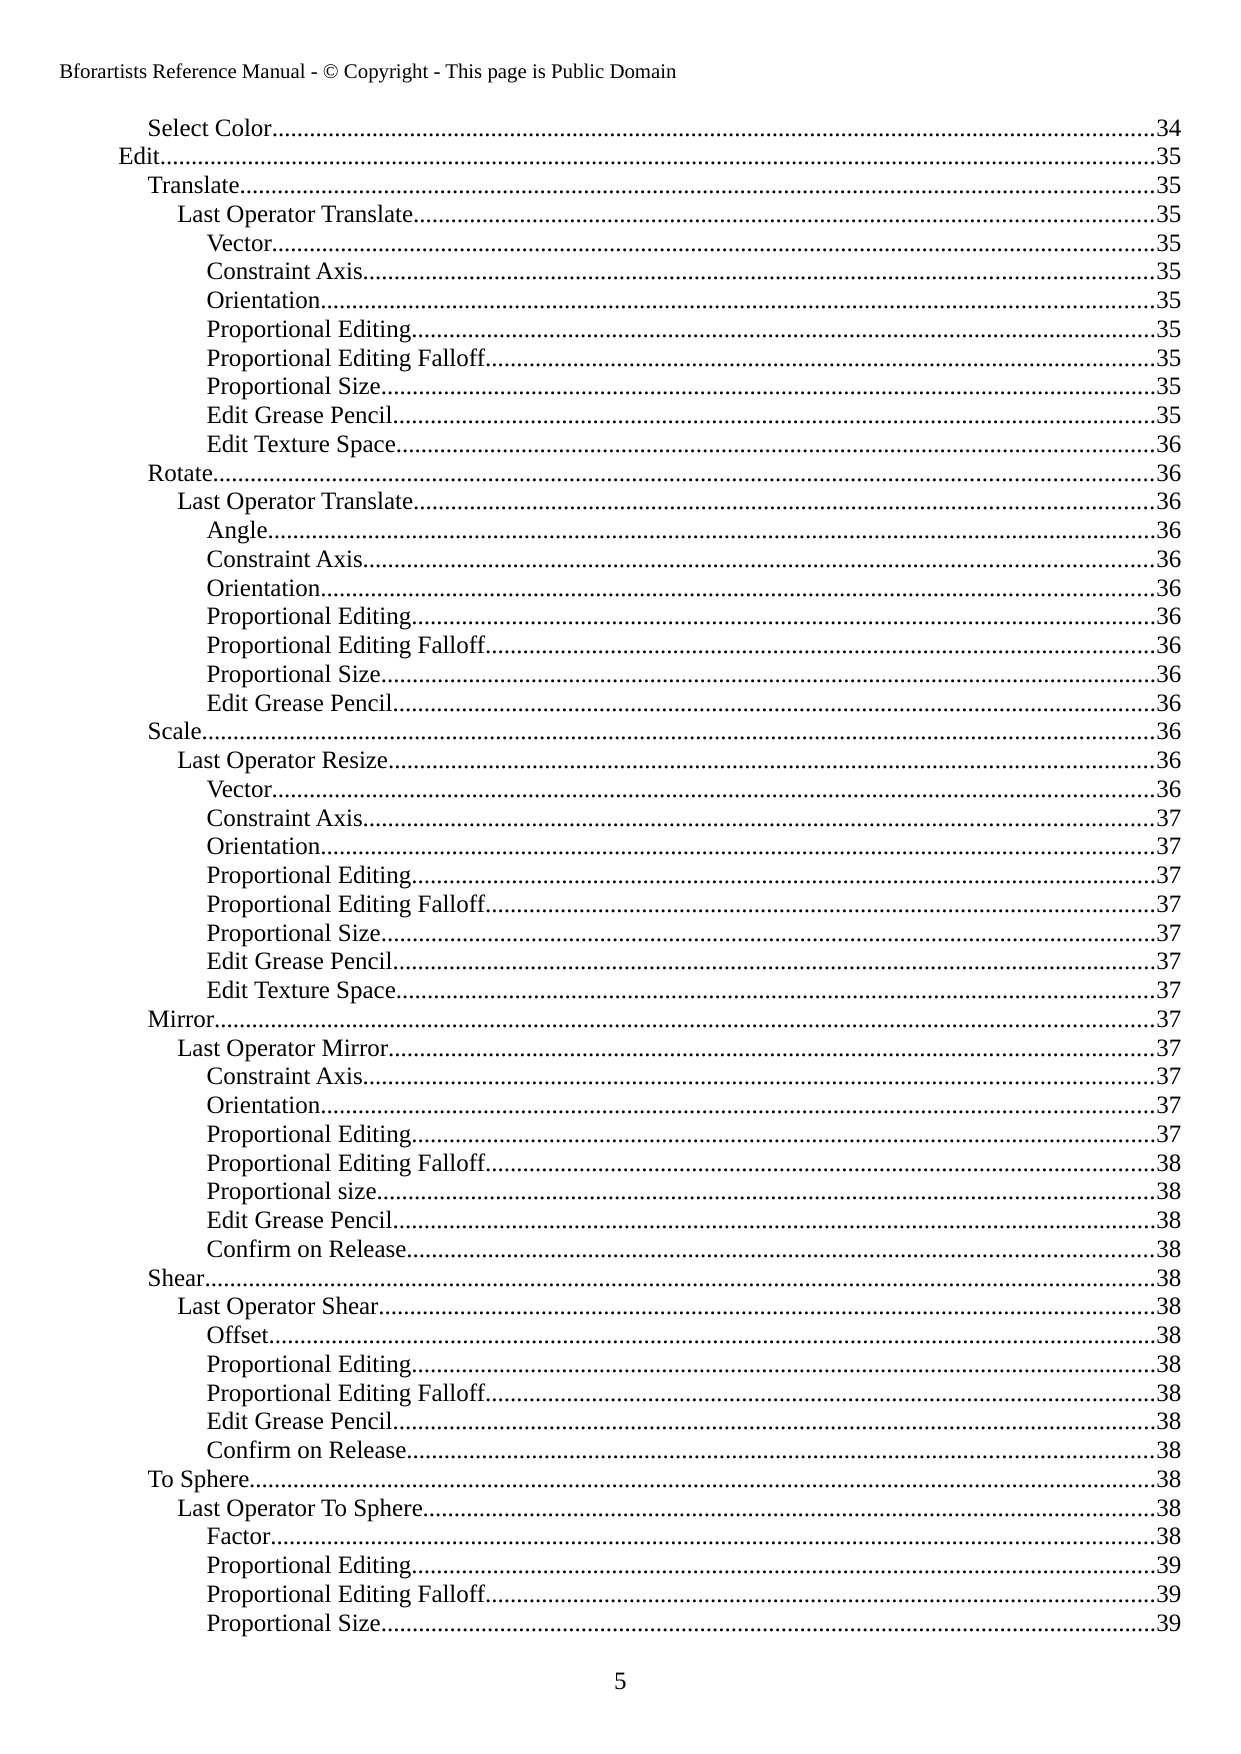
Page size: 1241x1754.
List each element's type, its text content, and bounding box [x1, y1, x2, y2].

text Angle 36 [206, 515, 1181, 544]
text Offset 38 [206, 1320, 1181, 1349]
text Mirror 37 [147, 1004, 1181, 1033]
text Proportional Size 35 [206, 371, 1181, 400]
text Proportional Size 37 [206, 918, 1181, 946]
text Orientation 36 [206, 573, 1181, 601]
text Last Operator Mirror 37 [177, 1033, 1181, 1061]
text Edit Grease Pencil 37 [206, 946, 1181, 975]
text Orientation 37 [206, 1090, 1181, 1119]
text Constraint Axis 36 [206, 544, 1181, 573]
text Constraint Axis 35 [206, 256, 1181, 285]
text Orientation 37 [206, 831, 1181, 860]
text Orientation 35 [206, 285, 1181, 314]
text Constraint Axis 37 [206, 1061, 1181, 1090]
text Rotate 36 [147, 458, 1181, 486]
text Proportional Editing Falloff 35 [206, 343, 1181, 371]
text Constraint Axis 37 [206, 803, 1181, 831]
text Scale 36 [147, 716, 1181, 745]
text Confirm on Release 38 [206, 1234, 1181, 1263]
text Proportional Editing 36 [206, 601, 1181, 630]
text Proportional Editing 39 [206, 1550, 1181, 1579]
text Vector 35 [206, 228, 1181, 256]
text Proportional Editing 35 [206, 314, 1181, 343]
text Proportional Editing 37 [206, 860, 1181, 889]
text Edit 35 [118, 141, 1181, 170]
text Proportional Editing 38 [206, 1349, 1181, 1378]
text Edit Texture Space 36 [206, 429, 1181, 458]
text Last Operator To Sphere 38 [177, 1493, 1181, 1521]
text Proportional Editing 37 [206, 1119, 1181, 1148]
text Proportional Editing Falloff 36 [206, 630, 1181, 659]
text Last Operator Translate 36 [177, 486, 1181, 515]
text Edit Grease Pencil 35 [206, 400, 1181, 429]
text Factor 38 [206, 1521, 1181, 1550]
text Last Operator Translate 35 [177, 199, 1181, 228]
text Vector 36 [206, 774, 1181, 803]
text Edit Grease Pencil 38 [206, 1406, 1181, 1435]
text Translate 35 [147, 170, 1181, 199]
text Proportional Editing Falloff 38 [206, 1378, 1181, 1406]
text To Sphere 38 [147, 1464, 1181, 1493]
text Proportional Editing Falloff 38 [206, 1148, 1181, 1176]
text Select Color 34 [147, 113, 1181, 141]
text Proportional size 38 [206, 1176, 1181, 1205]
text Proportional Editing Falloff 39 [206, 1579, 1181, 1608]
text Confirm on Release 38 [206, 1435, 1181, 1464]
text Last Operator Resize 36 [177, 745, 1181, 774]
text Last Operator Shear 38 [177, 1291, 1181, 1320]
text Proportional Editing Falloff 37 [206, 889, 1181, 918]
text Proportional Size 36 [206, 659, 1181, 688]
text Proportional Size 39 [206, 1608, 1181, 1636]
text Edit Grease Pencil 38 [206, 1205, 1181, 1234]
text Edit Grease Pencil 36 [206, 688, 1181, 716]
text Shear 38 [147, 1263, 1181, 1291]
text Edit Texture Space 37 [206, 975, 1181, 1004]
